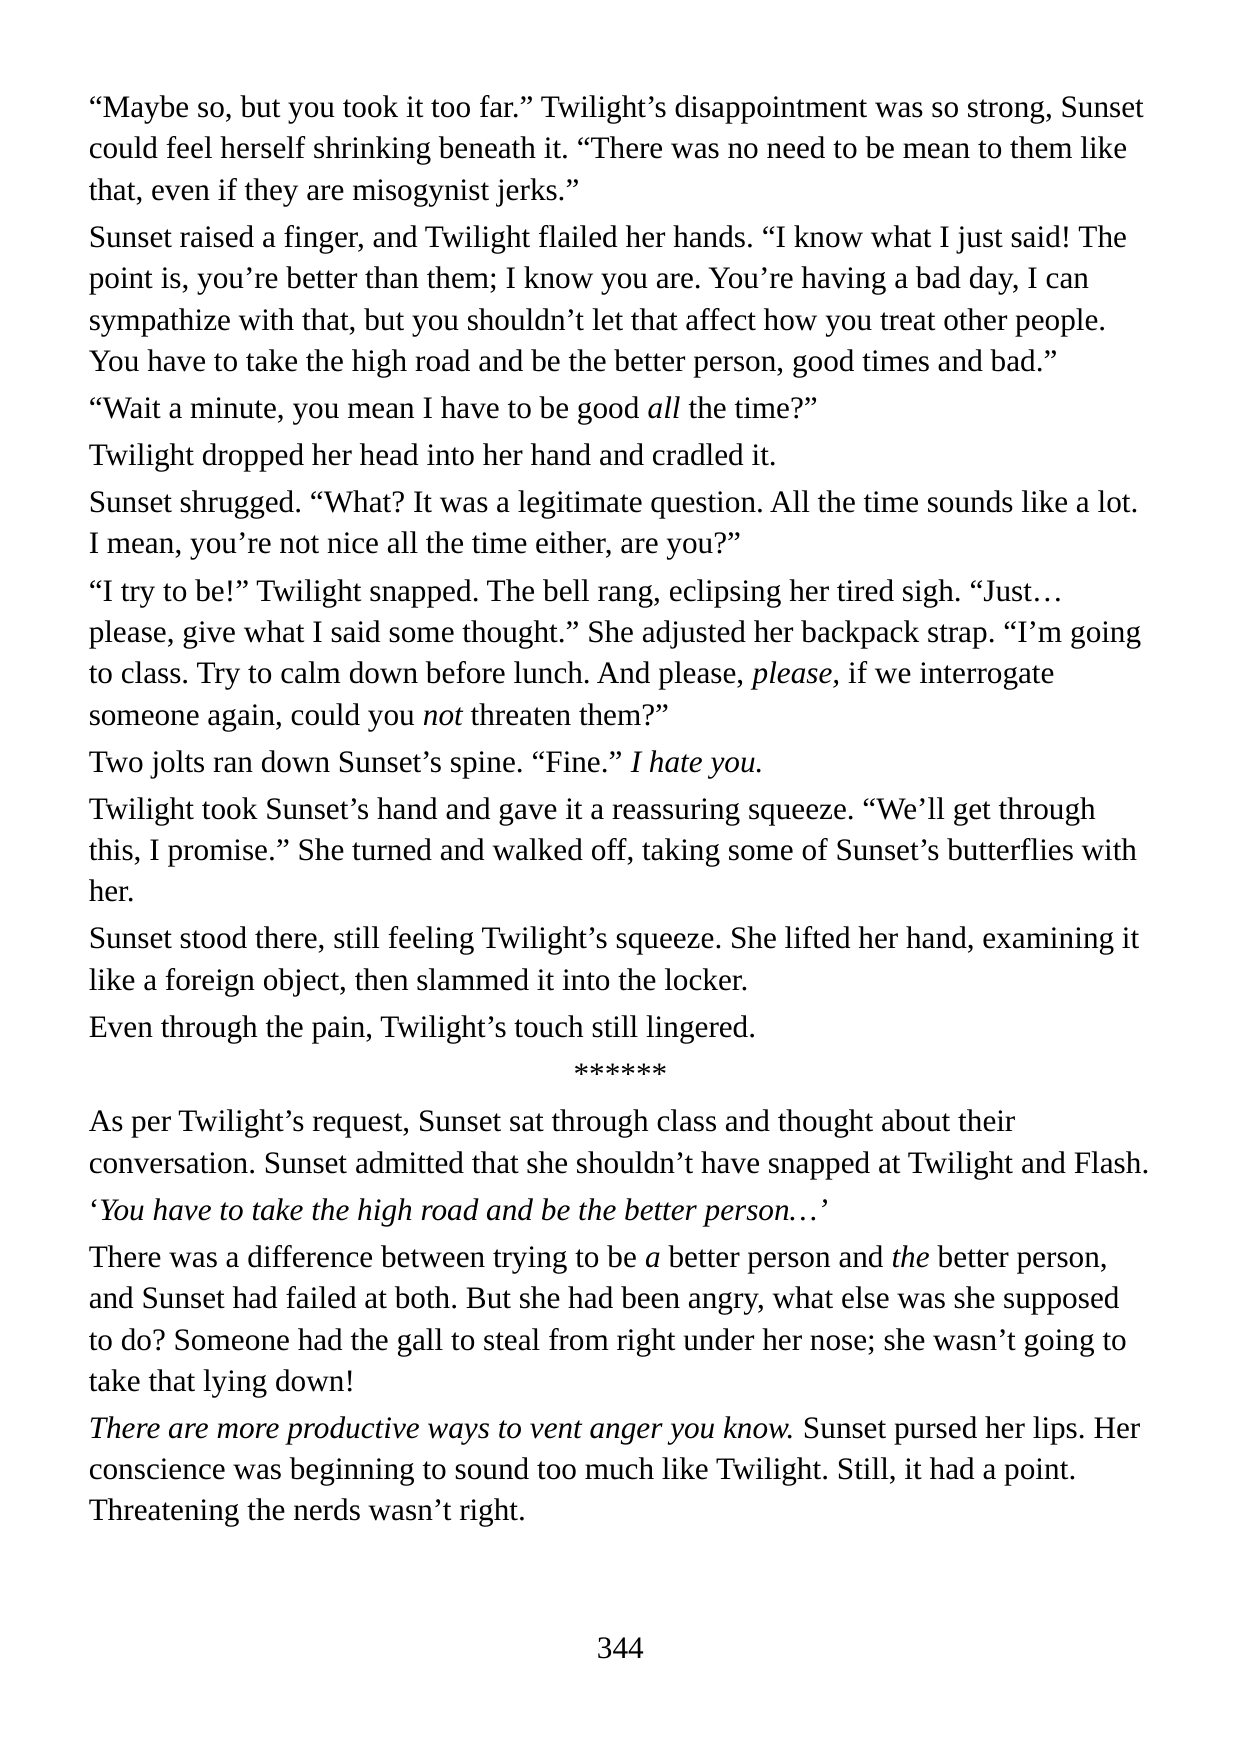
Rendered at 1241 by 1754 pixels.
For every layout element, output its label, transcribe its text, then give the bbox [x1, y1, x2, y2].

text Sunset stood there, still feeling Twilight’s squeeze. She lifted her hand, examining it like a foreign object, then slammed it into the locker. [88, 920, 1152, 997]
text “I try to be!” Twilight snapped. The bell rang, eclipsing her tired sigh. “Just… please, give what I said some thought.” She adjusted her backpack strap. “I’m going to class. Try to calm down before lunch. And please, please, if we interrogate someone again, could you not threaten them?” [88, 572, 1152, 732]
text Sunset raised a finger, and Twilight flailed her hands. “I know what I just said! The point is, you’re better than them; I know you are. You’re having a bad day, I can sympathize with that, but you shouldn’t let that affect how you treat other people. You have to take the high road and be the better person, good times and bad.” [88, 218, 1152, 378]
text Twilight took Sunset’s hand and gave it a reassuring squeeze. “We’ll get through this, I promise.” She turned and walked off, taking some of Sunset’s butterflies with her. [88, 790, 1152, 908]
text Two jolts ran down Sunset’s spine. “Fine.” I hate you. [88, 743, 1152, 779]
text “Wait a minute, you mean I have to be good all the time?” [88, 389, 1152, 425]
text There are more productive ways to vent anger you know. Sunset pursed her lips. Her conscience was beginning to sound too much like Twilight. Still, it had a point. Threatening the nerds wasn’t right. [88, 1409, 1152, 1528]
text ‘You have to take the high road and be the better person…’ [88, 1191, 1152, 1227]
text ****** [88, 1055, 1152, 1091]
text Even through the pain, Twilight’s touch still lingered. [88, 1008, 1152, 1044]
text Twilight dropped her head into her hand and cradled it. [88, 436, 1152, 472]
text There was a difference between trying to be a better person and the better person, and Sunset had failed at both. But she had been angry, what else was she supposed to do? Someone had the gall to steal from right under her nose; she wasn’t going to take that lying down! [88, 1238, 1152, 1398]
text As per Twilight’s request, Sunset sat through class and thought about their conversation. Sunset admitted that she shouldn’t have snapped at Twilight and Flash. [88, 1103, 1152, 1180]
text “Maybe so, but you took it too far.” Twilight’s disappointment was so strong, Sunset could feel herself shrinking beneath it. “There was no need to be mean to them like that, even if they are misogynist jerks.” [88, 88, 1152, 207]
text Sunset shrugged. “What? It was a legitimate question. All the time sounds like a lot. I mean, you’re not nice all the time either, are you?” [88, 483, 1152, 561]
